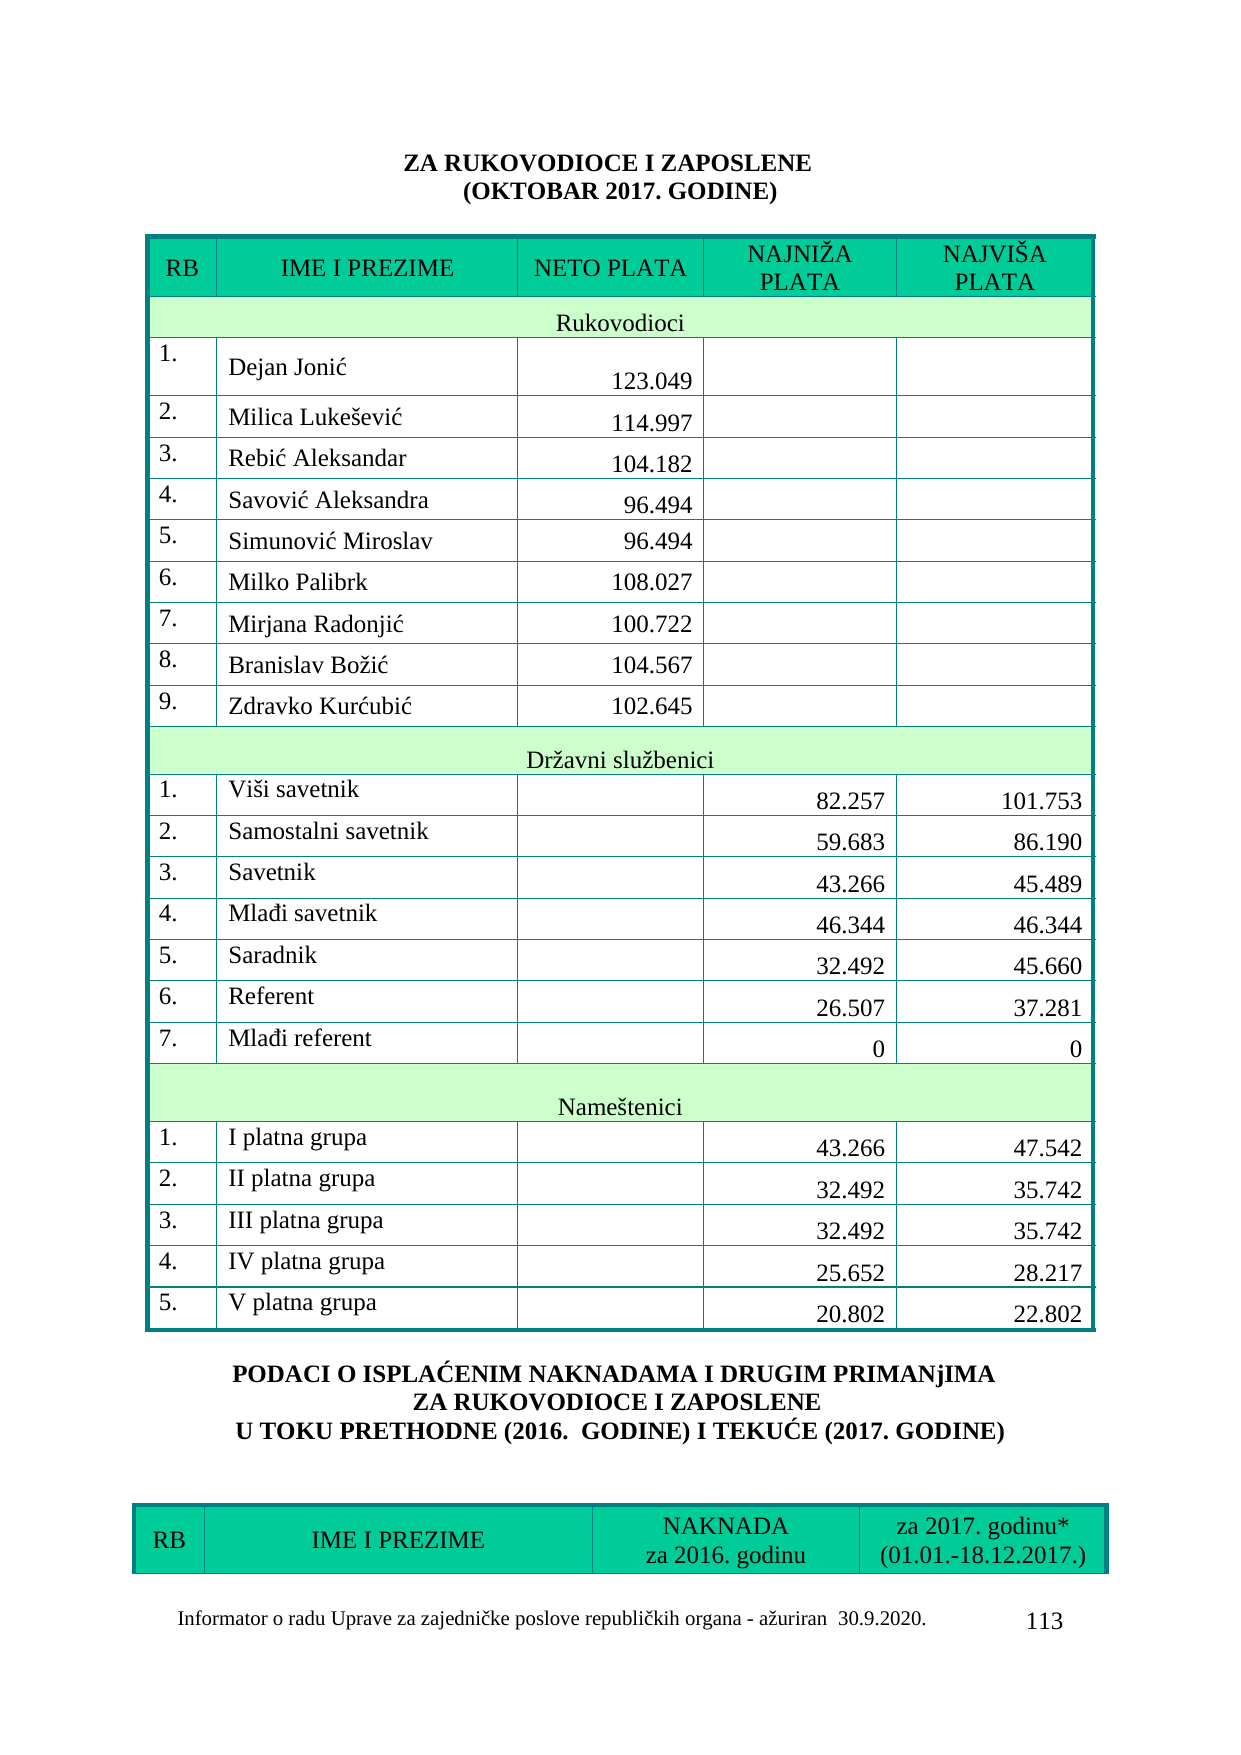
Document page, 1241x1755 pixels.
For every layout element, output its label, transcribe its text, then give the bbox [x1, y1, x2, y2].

text ZA RUKOVODIOCE I ZAPOSLENE [177, 148, 1063, 176]
table_cell Zdravko Kurćubić [217, 686, 517, 726]
table_cell III platna grupa [217, 1205, 517, 1245]
table_cell [897, 562, 1091, 602]
table_cell [518, 1205, 703, 1245]
table_cell Saradnik [217, 940, 517, 980]
table_cell [518, 1246, 703, 1286]
table_cell 123.049 [518, 338, 703, 395]
table_cell 0 [704, 1023, 896, 1063]
table_cell 2. [150, 1163, 216, 1204]
table_cell 3. [150, 438, 216, 478]
table_cell [518, 1163, 703, 1204]
table_cell I platna grupa [217, 1122, 517, 1162]
table_header NAJNIŽA PLATA [704, 239, 896, 296]
table_cell [704, 562, 896, 602]
table_cell 108.027 [518, 562, 703, 602]
table_cell V platna grupa [217, 1288, 517, 1328]
text ZA RUKOVODIOCE I ZAPOSLENE [177, 1387, 1063, 1416]
table_cell [704, 603, 896, 643]
table_cell 96.494 [518, 479, 703, 519]
table_cell [704, 644, 896, 685]
table_cell [704, 479, 896, 519]
table_cell [518, 981, 703, 1022]
table_cell 104.567 [518, 644, 703, 685]
table_cell Državni službenici [150, 727, 1091, 773]
table_cell [518, 775, 703, 815]
table_cell [897, 686, 1091, 726]
table_cell 45.660 [897, 940, 1091, 980]
text U TOKU PRETHODNE (2016. GODINE) I TEKUĆE (2017. GODINE) [177, 1416, 1063, 1445]
table_cell [897, 644, 1091, 685]
table_cell 22.802 [897, 1288, 1091, 1328]
table_cell Mirjana Radonjić [217, 603, 517, 643]
table_cell 7. [150, 1023, 216, 1063]
table_cell 32.492 [704, 1163, 896, 1204]
table_cell Nameštenici [150, 1064, 1091, 1121]
table_cell 35.742 [897, 1205, 1091, 1245]
table_cell 25.652 [704, 1246, 896, 1286]
table_cell Savetnik [217, 857, 517, 897]
table_header NAJVIŠA PLATA [897, 239, 1091, 296]
table_cell 1. [150, 338, 216, 395]
table_cell 2. [150, 396, 216, 437]
table_cell 26.507 [704, 981, 896, 1022]
table_cell 3. [150, 857, 216, 897]
table_cell Samostalni savetnik [217, 816, 517, 856]
table_cell [518, 1288, 703, 1328]
table_cell Milko Palibrk [217, 562, 517, 602]
table_cell 59.683 [704, 816, 896, 856]
table_cell 96.494 [518, 520, 703, 561]
table_cell Savović Aleksandra [217, 479, 517, 519]
table_cell 35.742 [897, 1163, 1091, 1204]
table_header RB [150, 239, 216, 296]
table_cell 1. [150, 775, 216, 815]
table_cell 9. [150, 686, 216, 726]
table_header IME I PREZIME [217, 239, 517, 296]
table_cell Rebić Aleksandar [217, 438, 517, 478]
table_cell 20.802 [704, 1288, 896, 1328]
table_cell [518, 816, 703, 856]
table_cell [518, 940, 703, 980]
table_cell 8. [150, 644, 216, 685]
table_cell II platna grupa [217, 1163, 517, 1204]
table_cell [704, 520, 896, 561]
table_cell [518, 1023, 703, 1063]
table_cell [704, 686, 896, 726]
table_cell 104.182 [518, 438, 703, 478]
table_cell [897, 438, 1091, 478]
table_cell 4. [150, 899, 216, 939]
table_cell 4. [150, 1246, 216, 1286]
table_cell Simunović Miroslav [217, 520, 517, 561]
table_cell Branislav Božić [217, 644, 517, 685]
table_cell 46.344 [897, 899, 1091, 939]
table_cell 4. [150, 479, 216, 519]
table_cell [518, 857, 703, 897]
table_cell 43.266 [704, 857, 896, 897]
table_header IME I PREZIME [205, 1507, 592, 1573]
table_cell 46.344 [704, 899, 896, 939]
table_cell 45.489 [897, 857, 1091, 897]
text (OKTOBAR 2017. GODINE) [177, 176, 1063, 205]
table_cell [704, 338, 896, 395]
table_cell 7. [150, 603, 216, 643]
table_cell 6. [150, 562, 216, 602]
table_cell Referent [217, 981, 517, 1022]
table_cell Mlađi savetnik [217, 899, 517, 939]
table_cell Milica Lukešević [217, 396, 517, 437]
table_cell 1. [150, 1122, 216, 1162]
table_cell 28.217 [897, 1246, 1091, 1286]
table_cell 5. [150, 520, 216, 561]
table_cell 102.645 [518, 686, 703, 726]
text PODACI O ISPLAĆENIM NAKNADAMA I DRUGIM PRIMANјIMA [177, 1359, 1063, 1387]
table_header za 2017. godinu* (01.01.-18.12.2017.) [860, 1507, 1104, 1573]
table_cell 86.190 [897, 816, 1091, 856]
table_cell 5. [150, 940, 216, 980]
table_cell [897, 603, 1091, 643]
table_cell Rukovodioci [150, 297, 1091, 337]
table_cell 47.542 [897, 1122, 1091, 1162]
table_cell 2. [150, 816, 216, 856]
table_cell 82.257 [704, 775, 896, 815]
table_cell 37.281 [897, 981, 1091, 1022]
table_cell Mlađi referent [217, 1023, 517, 1063]
table_cell 114.997 [518, 396, 703, 437]
table_cell 3. [150, 1205, 216, 1245]
table_cell 100.722 [518, 603, 703, 643]
table_cell 32.492 [704, 940, 896, 980]
table_cell Viši savetnik [217, 775, 517, 815]
table_cell 32.492 [704, 1205, 896, 1245]
table_cell Dejan Jonić [217, 338, 517, 395]
table_cell 5. [150, 1288, 216, 1328]
table_header NAKNADA za 2016. godinu [593, 1507, 859, 1573]
table_cell [704, 396, 896, 437]
table_cell [897, 479, 1091, 519]
table_cell [704, 438, 896, 478]
table_cell [518, 1122, 703, 1162]
table_cell [518, 899, 703, 939]
table_cell IV platna grupa [217, 1246, 517, 1286]
table_cell [897, 338, 1091, 395]
table_cell [897, 520, 1091, 561]
table_cell 101.753 [897, 775, 1091, 815]
table_cell 0 [897, 1023, 1091, 1063]
table_cell 43.266 [704, 1122, 896, 1162]
table_header NETO PLATA [518, 239, 703, 296]
table_cell [897, 396, 1091, 437]
table_header RB [136, 1507, 204, 1573]
table_cell 6. [150, 981, 216, 1022]
